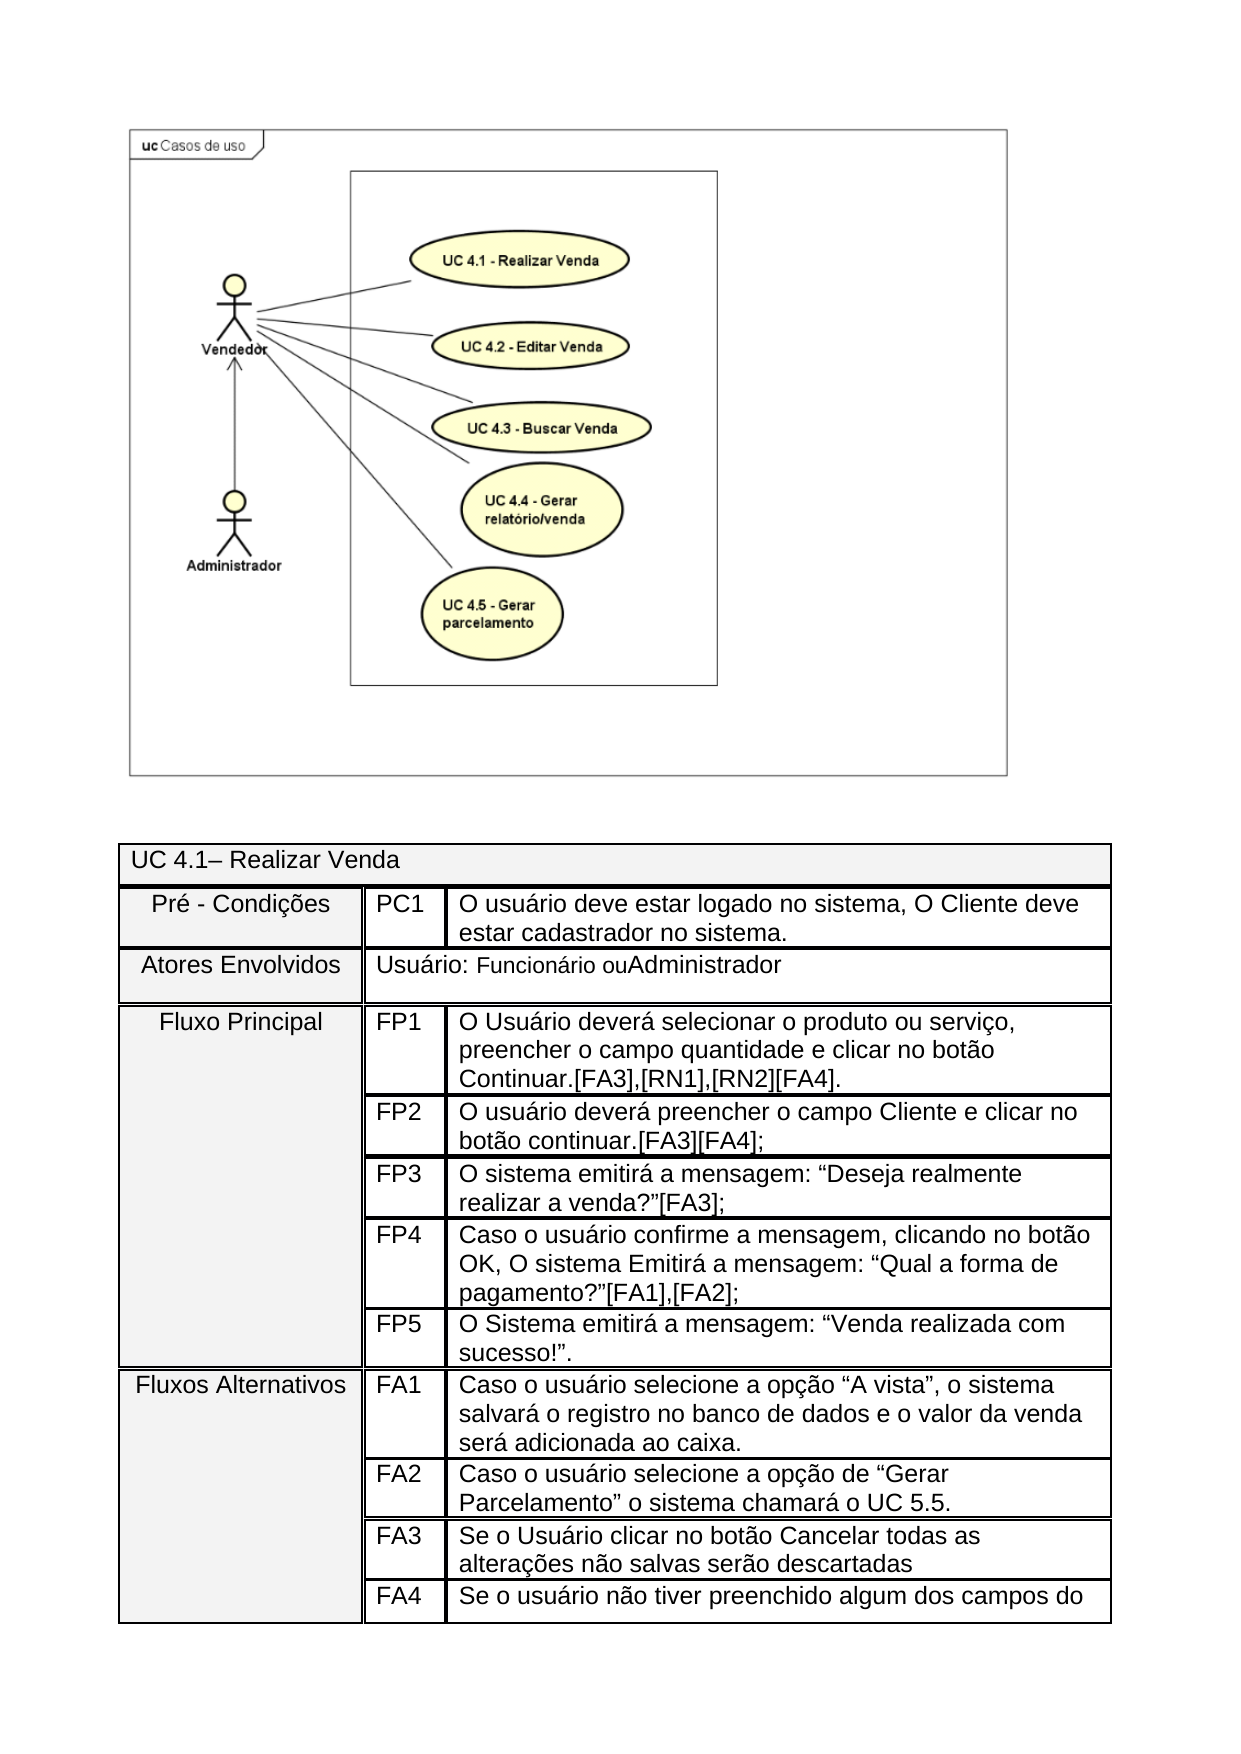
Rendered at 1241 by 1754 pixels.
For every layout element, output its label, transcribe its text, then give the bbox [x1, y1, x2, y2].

table_cell Fluxos Alternativos [120, 1371, 361, 1622]
table_cell Se o Usuário clicar no botão Cancelar todas as alterações não salvas serão descartadas [448, 1521, 1110, 1578]
table_cell FP4 [366, 1220, 444, 1307]
table_header UC 4.1– Realizar Venda [120, 845, 1110, 884]
table_cell FA2 [366, 1460, 444, 1516]
table_cell FA3 [366, 1521, 444, 1578]
table_cell Fluxo Principal [120, 1007, 361, 1366]
table_cell Usuário: Funcionário ouAdministrador [366, 950, 1110, 1002]
table_cell FP5 [366, 1310, 444, 1366]
table_cell O usuário deve estar logado no sistema, O Cliente deve estar cadastrador no sistema. [448, 889, 1110, 946]
table_cell O Sistema emitirá a mensagem: “Venda realizada com sucesso!”. [448, 1310, 1110, 1366]
table_cell Caso o usuário confirme a mensagem, clicando no botão OK, O sistema Emitirá a mensagem: “Qual a forma de pagamento?”[FA1],[FA2]; [448, 1220, 1110, 1307]
table_cell FA1 [366, 1371, 444, 1457]
table_cell Atores Envolvidos [120, 950, 361, 1002]
table_cell FA4 [366, 1581, 444, 1622]
table_cell Caso o usuário selecione a opção de “Gerar Parcelamento” o sistema chamará o UC 5.5. [448, 1460, 1110, 1516]
table_cell O Usuário deverá selecionar o produto ou serviço, preencher o campo quantidade e clicar no botão Continuar.[FA3],[RN1],[RN2][FA4]. [448, 1007, 1110, 1093]
table_cell O sistema emitirá a mensagem: “Deseja realmente realizar a venda?”[FA3]; [448, 1159, 1110, 1216]
table_cell Pré - Condições [120, 889, 361, 946]
table_cell FP1 [366, 1007, 444, 1093]
table_cell PC1 [366, 889, 444, 946]
table_cell FP2 [366, 1097, 444, 1154]
table_cell O usuário deverá preencher o campo Cliente e clicar no botão continuar.[FA3][FA4]; [448, 1097, 1110, 1154]
table_cell FP3 [366, 1159, 444, 1216]
table_cell Caso o usuário selecione a opção “A vista”, o sistema salvará o registro no banco de dados e o valor da venda será adicionada ao caixa. [448, 1371, 1110, 1457]
table_cell Se o usuário não tiver preenchido algum dos campos do [448, 1581, 1110, 1622]
